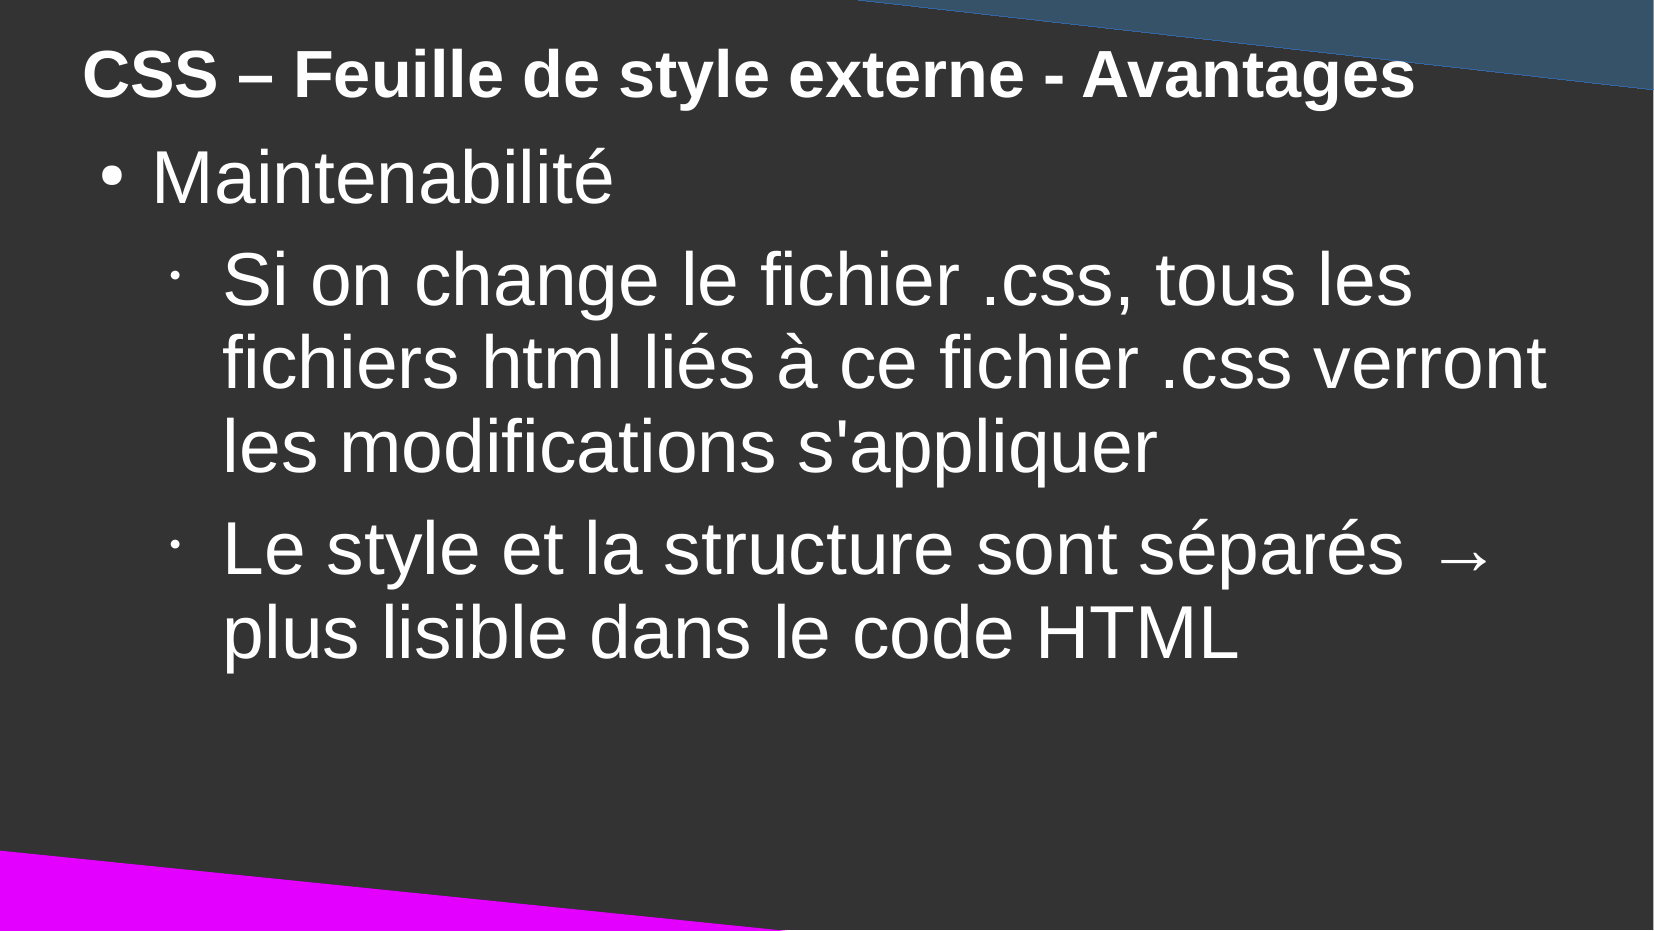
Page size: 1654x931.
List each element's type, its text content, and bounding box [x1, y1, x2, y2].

text_box [0, 850, 788, 931]
text_box [857, 0, 1654, 90]
title CSS – Feuille de style externe - Avantages [82, 37, 1571, 122]
list Maintenabilité Si on change le fichier .css, tous les fichiers html liés à ce fichier .css verront les modifications s'appliquer Le style et la structure sont séparés → plus lisible dans le code HTML [80, 135, 1605, 777]
